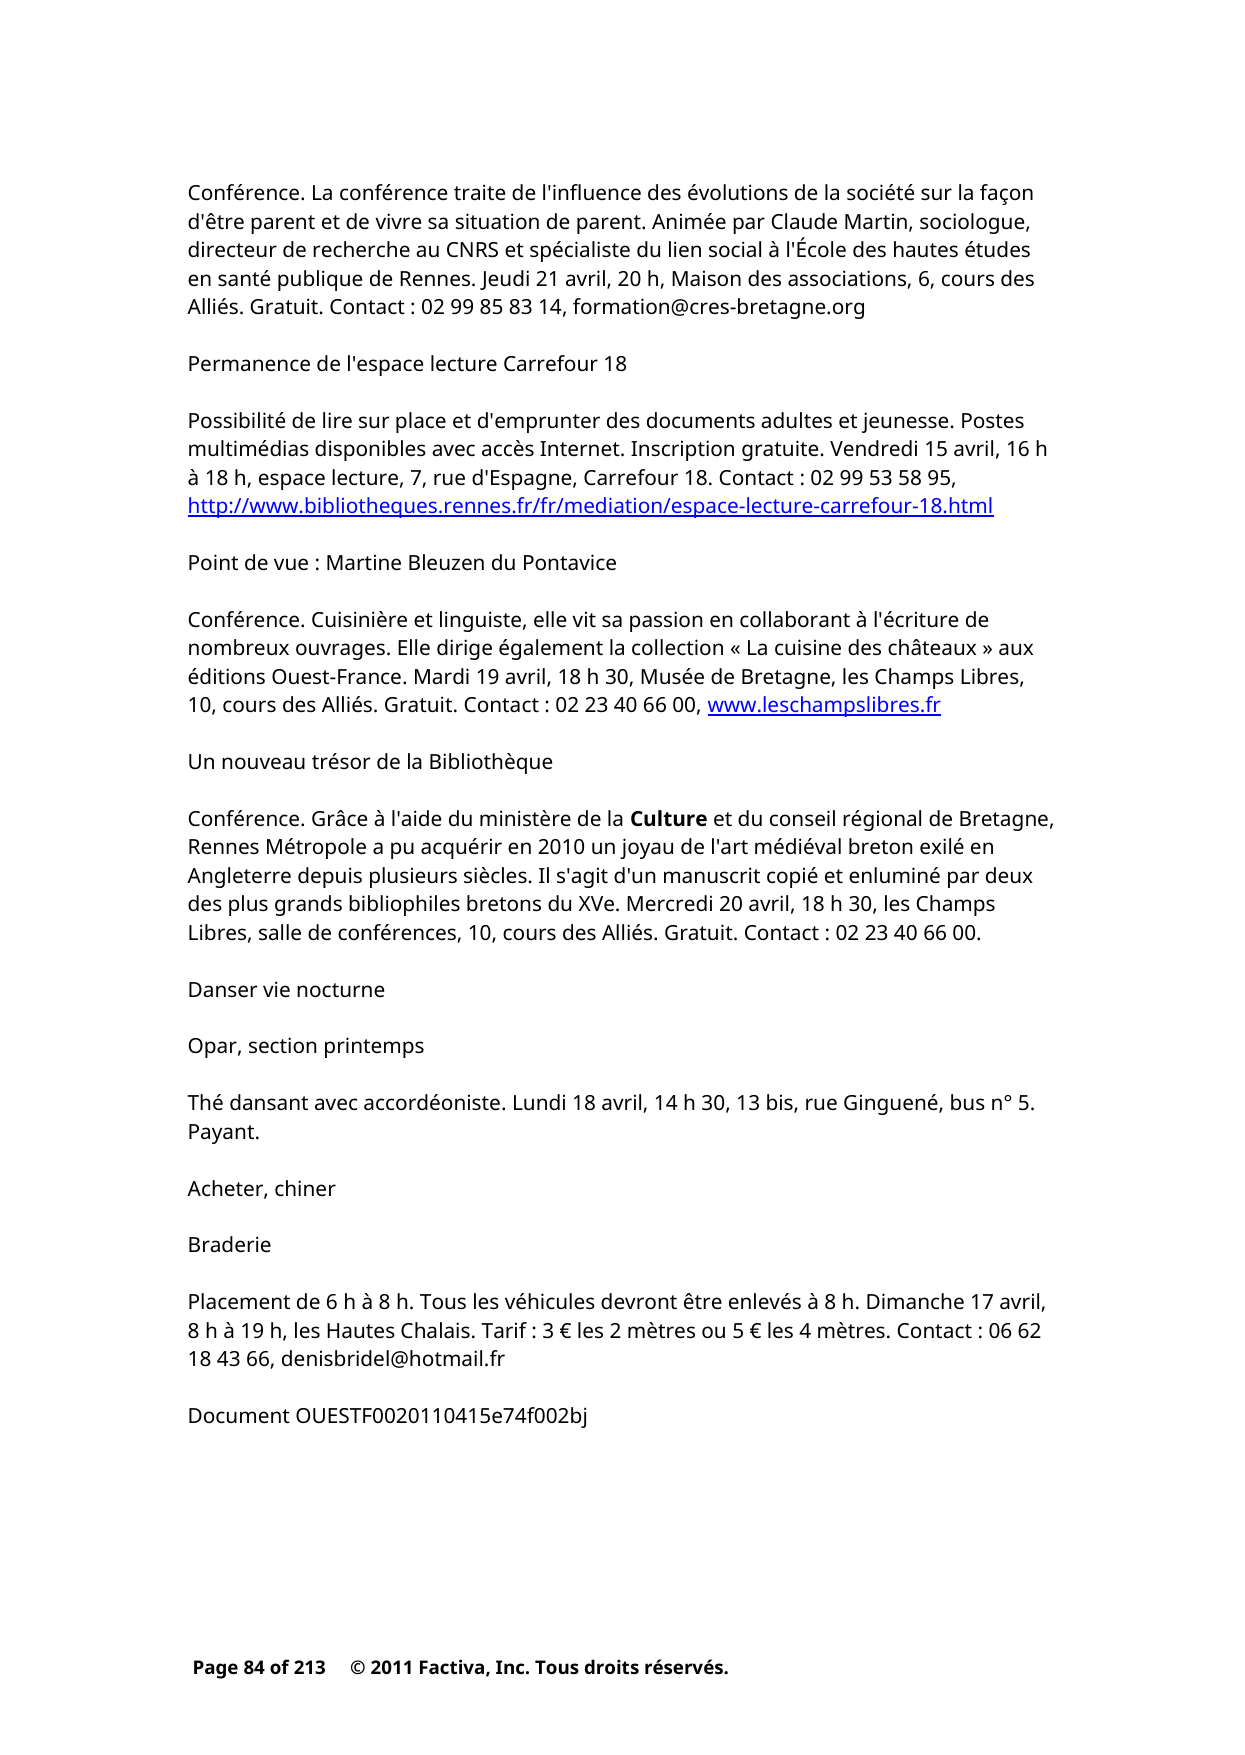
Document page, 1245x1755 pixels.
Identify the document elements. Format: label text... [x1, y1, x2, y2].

text Conférence. Cuisinière et linguiste, elle vit sa passion en collaborant à l'écriture de nombreux ouvrages. Elle dirige également la collection « La cuisine des châteaux » aux éditions Ouest-France. Mardi 19 avril, 18 h 30, Musée de Bretagne, les Champs Libres, 10, cours des Alliés. Gratuit. Contact : 02 23 40 66 00, www.leschampslibres.fr [187, 605, 1057, 719]
text Point de vue : Martine Bleuzen du Pontavice [187, 548, 1057, 577]
text Danser vie nocturne [187, 975, 1057, 1003]
text Opar, section printemps [187, 1032, 1057, 1060]
text Possibilité de lire sur place et d'emprunter des documents adultes et jeunesse. Postes multimédias disponibles avec accès Internet. Inscription gratuite. Vendredi 15 avril, 16 h à 18 h, espace lecture, 7, rue d'Espagne, Carrefour 18. Contact : 02 99 53 58 95, http://www.bibliotheques.rennes.fr/fr/mediation/espace-lecture-carrefour-18.html [187, 406, 1057, 520]
text Document OUESTF0020110415e74f002bj [187, 1401, 1057, 1430]
text Permanence de l'espace lecture Carrefour 18 [187, 349, 1057, 377]
text Conférence. La conférence traite de l'influence des évolutions de la société sur la façon d'être parent et de vivre sa situation de parent. Animée par Claude Martin, sociologue, directeur de recherche au CNRS et spécialiste du lien social à l'École des hautes études en santé publique de Rennes. Jeudi 21 avril, 20 h, Maison des associations, 6, cours des Alliés. Gratuit. Contact : 02 99 85 83 14, formation@cres-bretagne.org [187, 178, 1057, 321]
text Un nouveau trésor de la Bibliothèque [187, 747, 1057, 776]
text Acheter, chiner [187, 1174, 1057, 1202]
text Thé dansant avec accordéoniste. Lundi 18 avril, 14 h 30, 13 bis, rue Ginguené, bus n° 5. Payant. [187, 1088, 1057, 1145]
text Braderie [187, 1231, 1057, 1259]
text Conférence. Grâce à l'aide du ministère de la Culture et du conseil régional de Bretagne, Rennes Métropole a pu acquérir en 2010 un joyau de l'art médiéval breton exilé en Angleterre depuis plusieurs siècles. Il s'agit d'un manuscrit copié et enluminé par deux des plus grands bibliophiles bretons du XVe. Mercredi 20 avril, 18 h 30, les Champs Libres, salle de conférences, 10, cours des Alliés. Gratuit. Contact : 02 23 40 66 00. [187, 804, 1057, 946]
text Placement de 6 h à 8 h. Tous les véhicules devront être enlevés à 8 h. Dimanche 17 avril, 8 h à 19 h, les Hautes Chalais. Tarif : 3 € les 2 mètres ou 5 € les 4 mètres. Contact : 06 62 18 43 66, denisbridel@hotmail.fr [187, 1287, 1057, 1373]
